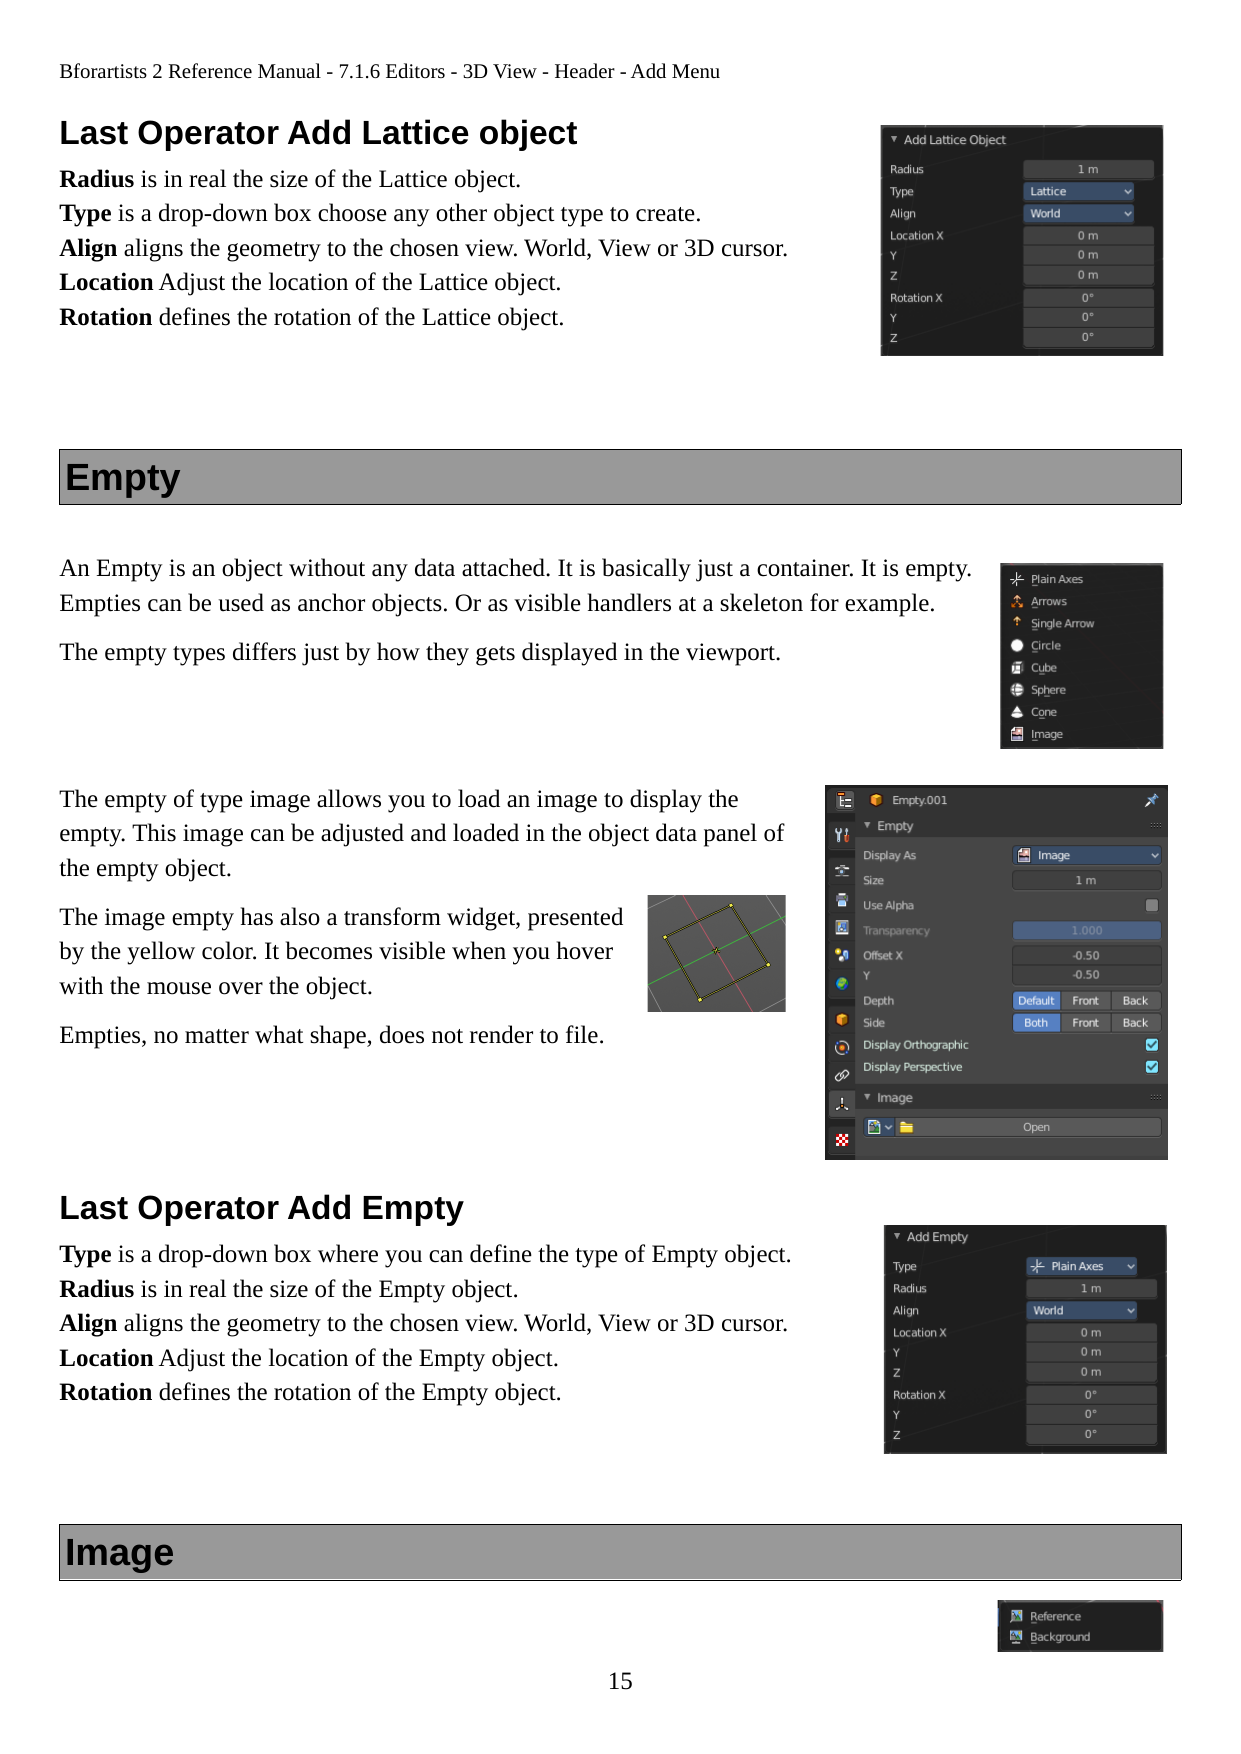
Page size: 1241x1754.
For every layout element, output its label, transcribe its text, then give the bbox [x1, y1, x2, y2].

text The empty types differs just by how they gets displayed in the viewport. [59, 637, 1000, 666]
picture [825, 785, 1168, 1160]
text The empty of type image allows you to load an image to display the empty. This image can be adjusted and loaded in the object data panel of the empty object. [59, 784, 1181, 882]
table_header Image [60, 1525, 1181, 1579]
text An Empty is an object without any data attached. It is basically just a container. It is empty. Empties can be used as anchor objects. Or as visible handlers at a skeleton for example. [59, 553, 1181, 616]
picture [883, 1225, 1167, 1454]
picture [647, 895, 786, 1012]
subtitle Last Operator Add Empty [59, 1188, 1181, 1227]
picture [880, 125, 1164, 356]
subtitle Last Operator Add Lattice object [59, 113, 1181, 151]
table_header Empty [60, 450, 1181, 504]
text Type is a drop-down box where you can define the type of Empty object. Radius is in real the size of the Empty object. Align aligns the geometry to the chosen view. World, View or 3D cursor. Location Adjust the location of the Empty object. Rotation defines the rotation of the Empty object. [59, 1239, 883, 1406]
text The image empty has also a transform widget, presented by the yellow color. It becomes visible when you hover with the mouse over the object. [59, 902, 647, 1000]
text Radius is in real the size of the Lattice object. Type is a drop-down box choose any other object type to create. Align aligns the geometry to the chosen view. World, View or 3D cursor. Location Adjust the location of the Lattice object. Rotation defines the rotation of the Lattice object. [59, 164, 880, 330]
text [786, 902, 825, 1000]
picture [1000, 563, 1164, 749]
picture [997, 1600, 1164, 1652]
text Empties, no matter what shape, does not render to file. [59, 1020, 825, 1049]
